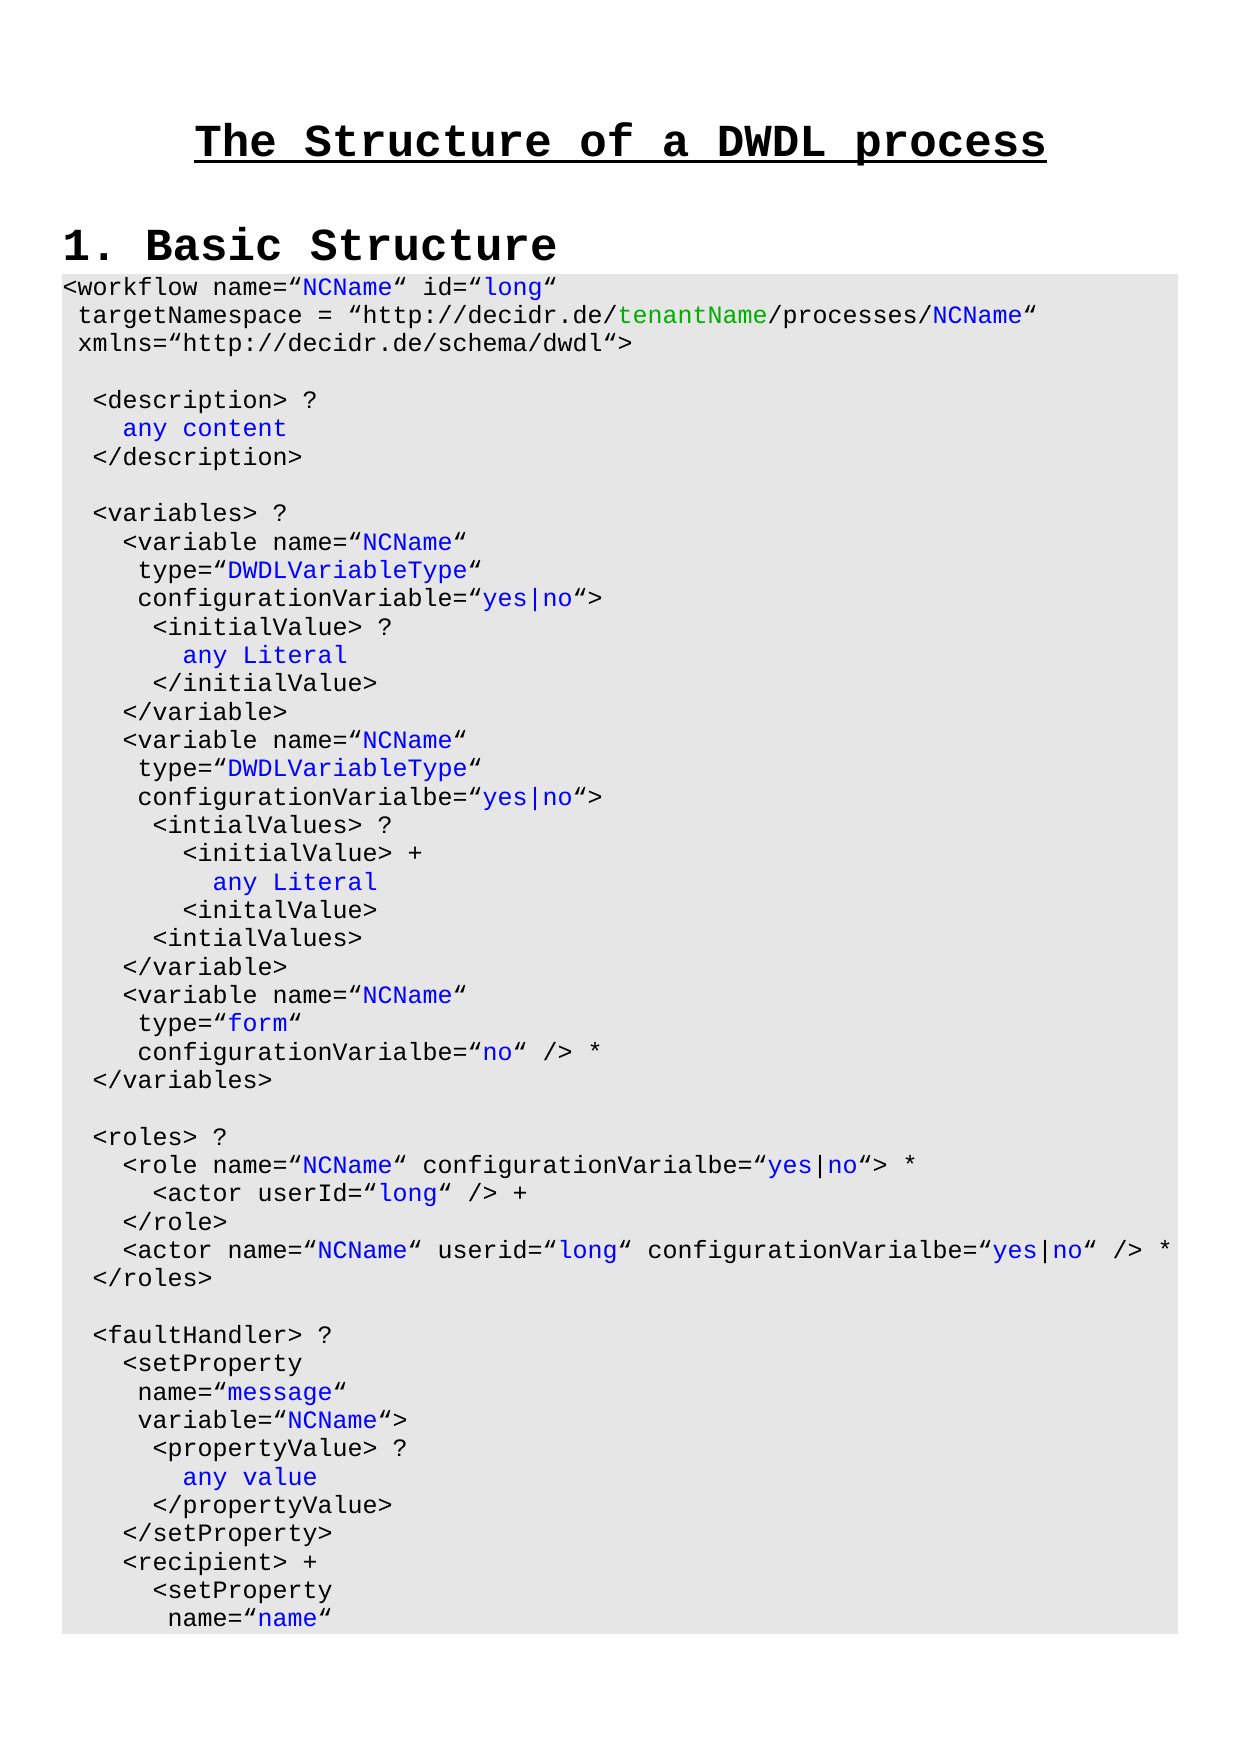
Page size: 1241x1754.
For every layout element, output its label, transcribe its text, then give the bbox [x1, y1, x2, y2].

text 1. Basic Structure [62, 222, 1178, 274]
text </roles> [62, 1266, 1178, 1294]
text <setProperty [62, 1577, 1178, 1606]
text <actor userId=“long“ /> + [62, 1181, 1178, 1209]
text <initialValue> ? [62, 614, 1178, 642]
text <variables> ? [62, 501, 1178, 529]
text <setProperty [62, 1351, 1178, 1379]
text </initialValue> [62, 671, 1178, 699]
text name=“message“ [62, 1379, 1178, 1407]
text configurationVariable=“yes|no“> [62, 586, 1178, 614]
text <faultHandler> ? [62, 1322, 1178, 1351]
text <intialValues> [62, 926, 1178, 954]
text any Literal [62, 642, 1178, 671]
text <variable name=“NCName“ [62, 982, 1178, 1011]
text </variables> [62, 1067, 1178, 1096]
text <workflow name=“NCName“ id=“long“ [62, 274, 1178, 302]
text </propertyValue> [62, 1492, 1178, 1521]
text name=“name“ [62, 1606, 1178, 1634]
text <role name=“NCName“ configurationVarialbe=“yes|no“> * [62, 1152, 1178, 1181]
text type=“form“ [62, 1011, 1178, 1039]
text </setProperty> [62, 1521, 1178, 1549]
text <initalValue> [62, 897, 1178, 926]
text configurationVarialbe=“yes|no“> [62, 784, 1178, 812]
text <variable name=“NCName“ [62, 529, 1178, 557]
text any Literal [62, 869, 1178, 897]
text <initialValue> + [62, 841, 1178, 869]
text targetNamespace = “http://decidr.de/tenantName/processes/NCName“ [62, 302, 1178, 331]
text configurationVarialbe=“no“ /> * [62, 1039, 1178, 1067]
text type=“DWDLVariableType“ [62, 557, 1178, 586]
text variable=“NCName“> [62, 1407, 1178, 1436]
text The Structure of a DWDL process [62, 118, 1178, 170]
text </variable> [62, 954, 1178, 982]
text <description> ? [62, 387, 1178, 416]
text </description> [62, 444, 1178, 472]
text <roles> ? [62, 1124, 1178, 1152]
text <propertyValue> ? [62, 1436, 1178, 1464]
text xmlns=“http://decidr.de/schema/dwdl“> [62, 331, 1178, 359]
text any content [62, 416, 1178, 444]
text type=“DWDLVariableType“ [62, 756, 1178, 784]
text <intialValues> ? [62, 812, 1178, 841]
text </variable> [62, 699, 1178, 727]
text any value [62, 1464, 1178, 1492]
text </role> [62, 1209, 1178, 1237]
text <recipient> + [62, 1549, 1178, 1577]
text <variable name=“NCName“ [62, 727, 1178, 756]
text <actor name=“NCName“ userid=“long“ configurationVarialbe=“yes|no“ /> * [62, 1237, 1178, 1266]
